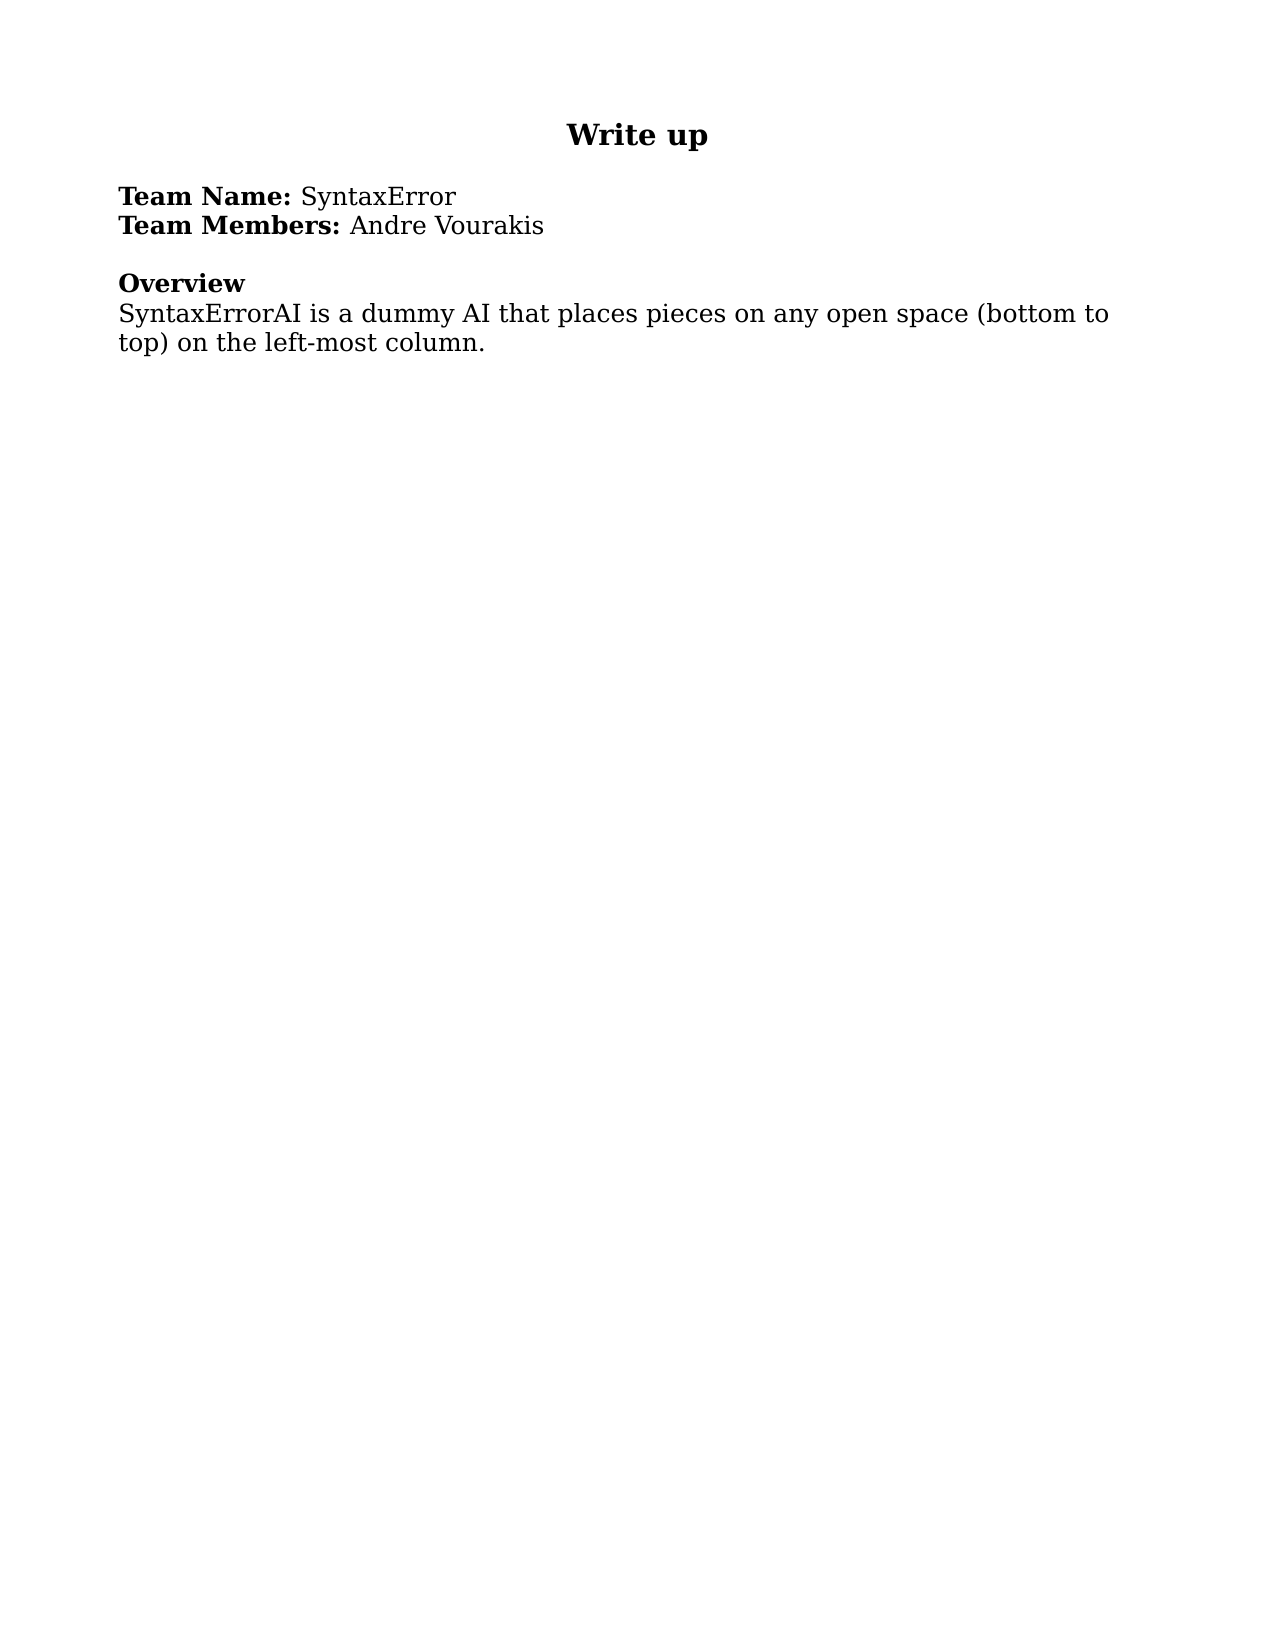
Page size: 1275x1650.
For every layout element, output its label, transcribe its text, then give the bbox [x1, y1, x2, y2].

text SyntaxErrorAI is a dummy AI that places pieces on any open space (bottom to top) on the left-most column. [118, 299, 1157, 357]
text Team Name: SyntaxError [118, 182, 1157, 211]
text Write up [118, 118, 1157, 152]
text Team Members: Andre Vourakis [118, 211, 1157, 240]
text Overview [118, 269, 1157, 299]
